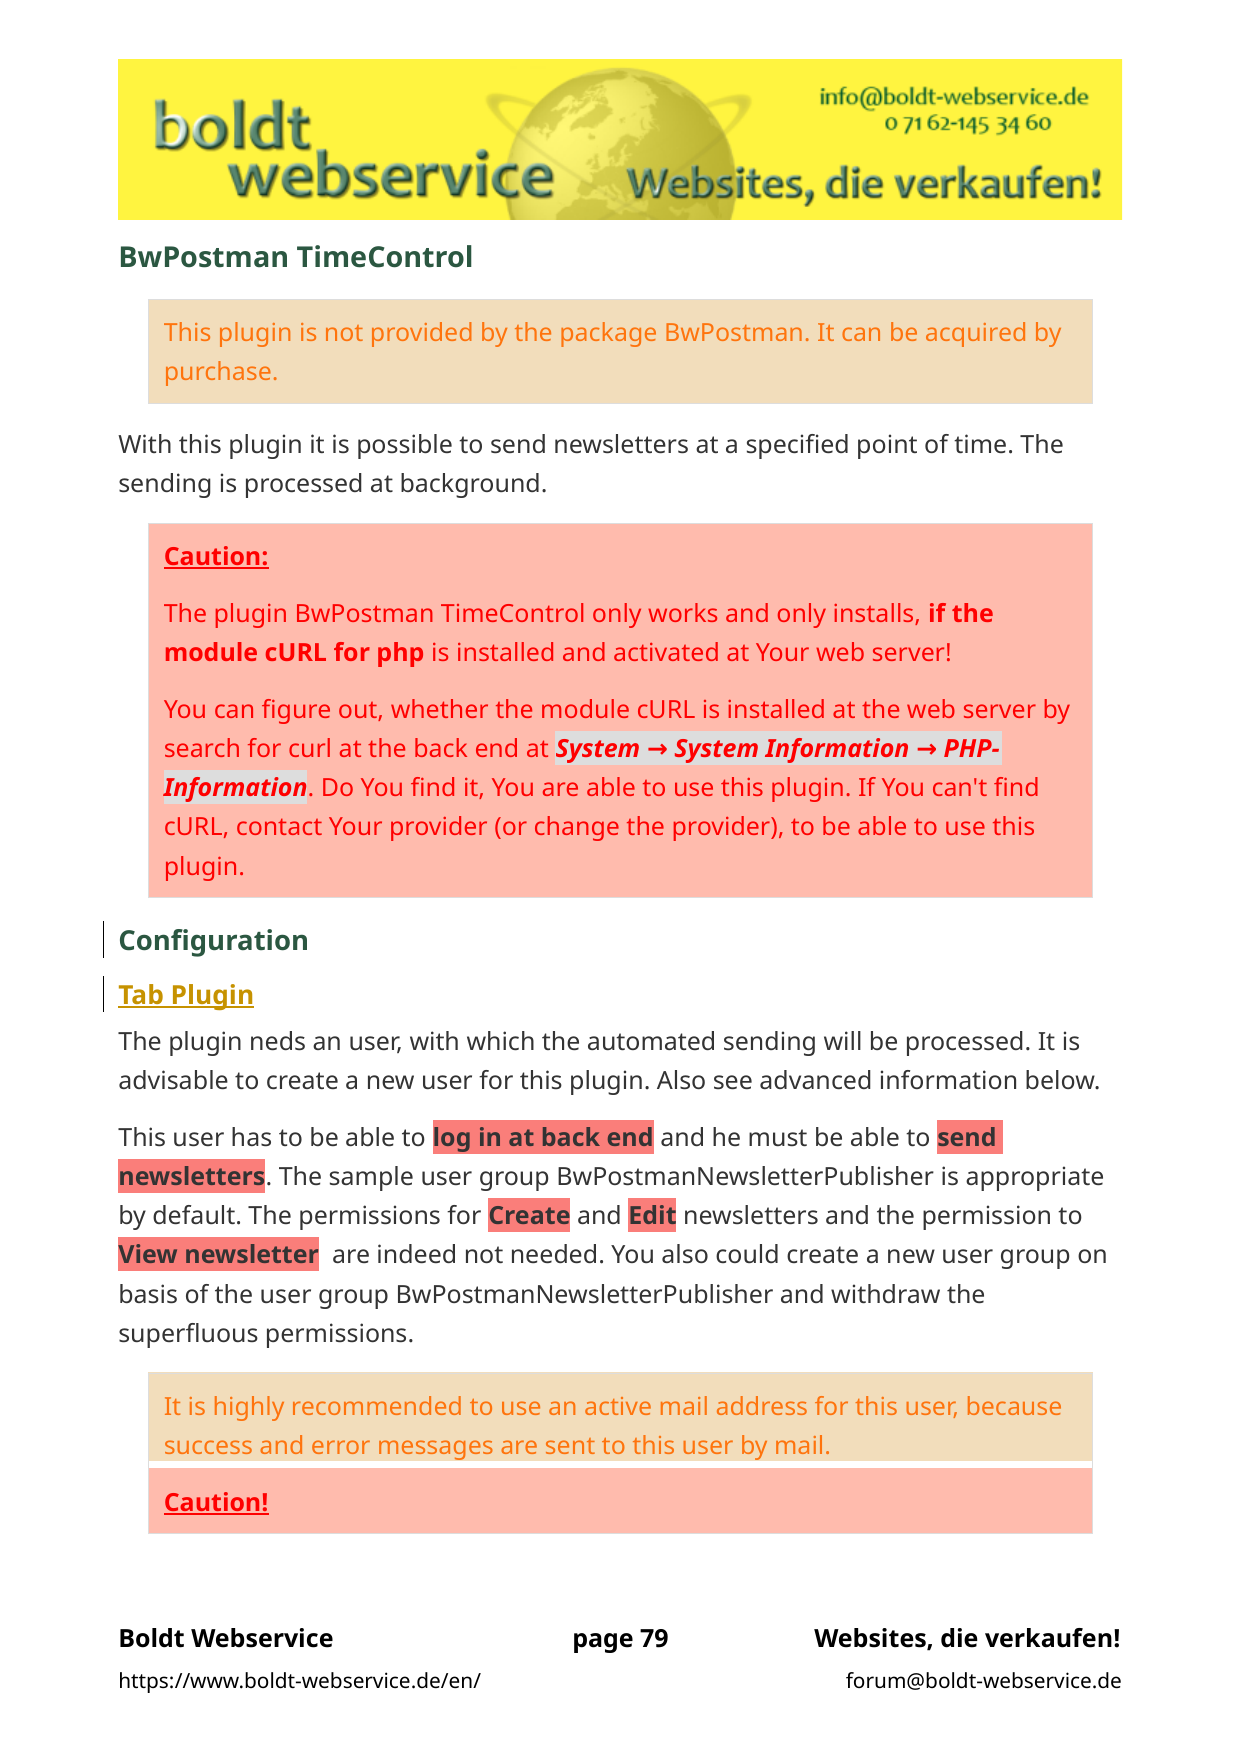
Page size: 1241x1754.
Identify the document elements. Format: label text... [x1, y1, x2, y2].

text This plugin is not provided by the package BwPostman. It can be acquired by purchase. [149, 300, 1092, 403]
text It is highly recommended to use an active mail address for this user, because success and error messages are sent to this user by mail. [149, 1374, 1092, 1461]
picture [118, 59, 1123, 220]
text The plugin BwPostman TimeControl only works and only installs, if the module cURL for php is installed and activated at Your web server! [149, 580, 1092, 669]
text The plugin neds an user, with which the automated sending will be processed. It is advisable to create a new user for this plugin. Also see advanced information below. [118, 1024, 1122, 1097]
subtitle Configuration [118, 921, 1122, 958]
text This user has to be able to log in at back end and he must be able to send newsletters. The sample user group BwPostmanNewsletterPublisher is appropriate by default. The permissions for Create and Edit newsletters and the permission to View newsletter are indeed not needed. You also could create a new user group on basis of the user group BwPostmanNewsletterPublisher and withdraw the superfluous permissions. [118, 1120, 1122, 1349]
text Caution: [149, 524, 1092, 573]
subtitle Tab Plugin [118, 976, 1122, 1012]
text Caution! [149, 1468, 1092, 1533]
text You can figure out, whether the module cURL is installed at the web server by search for curl at the back end at System → System Information → PHP-Information. Do You find it, You are able to use this plugin. If You can't find cURL, contact Your provider (or change the provider), to be able to use this plugin. [149, 676, 1092, 897]
subtitle BwPostman TimeControl [118, 236, 1122, 275]
text With this plugin it is possible to send newsletters at a specified point of time. The sending is processed at background. [118, 427, 1122, 500]
